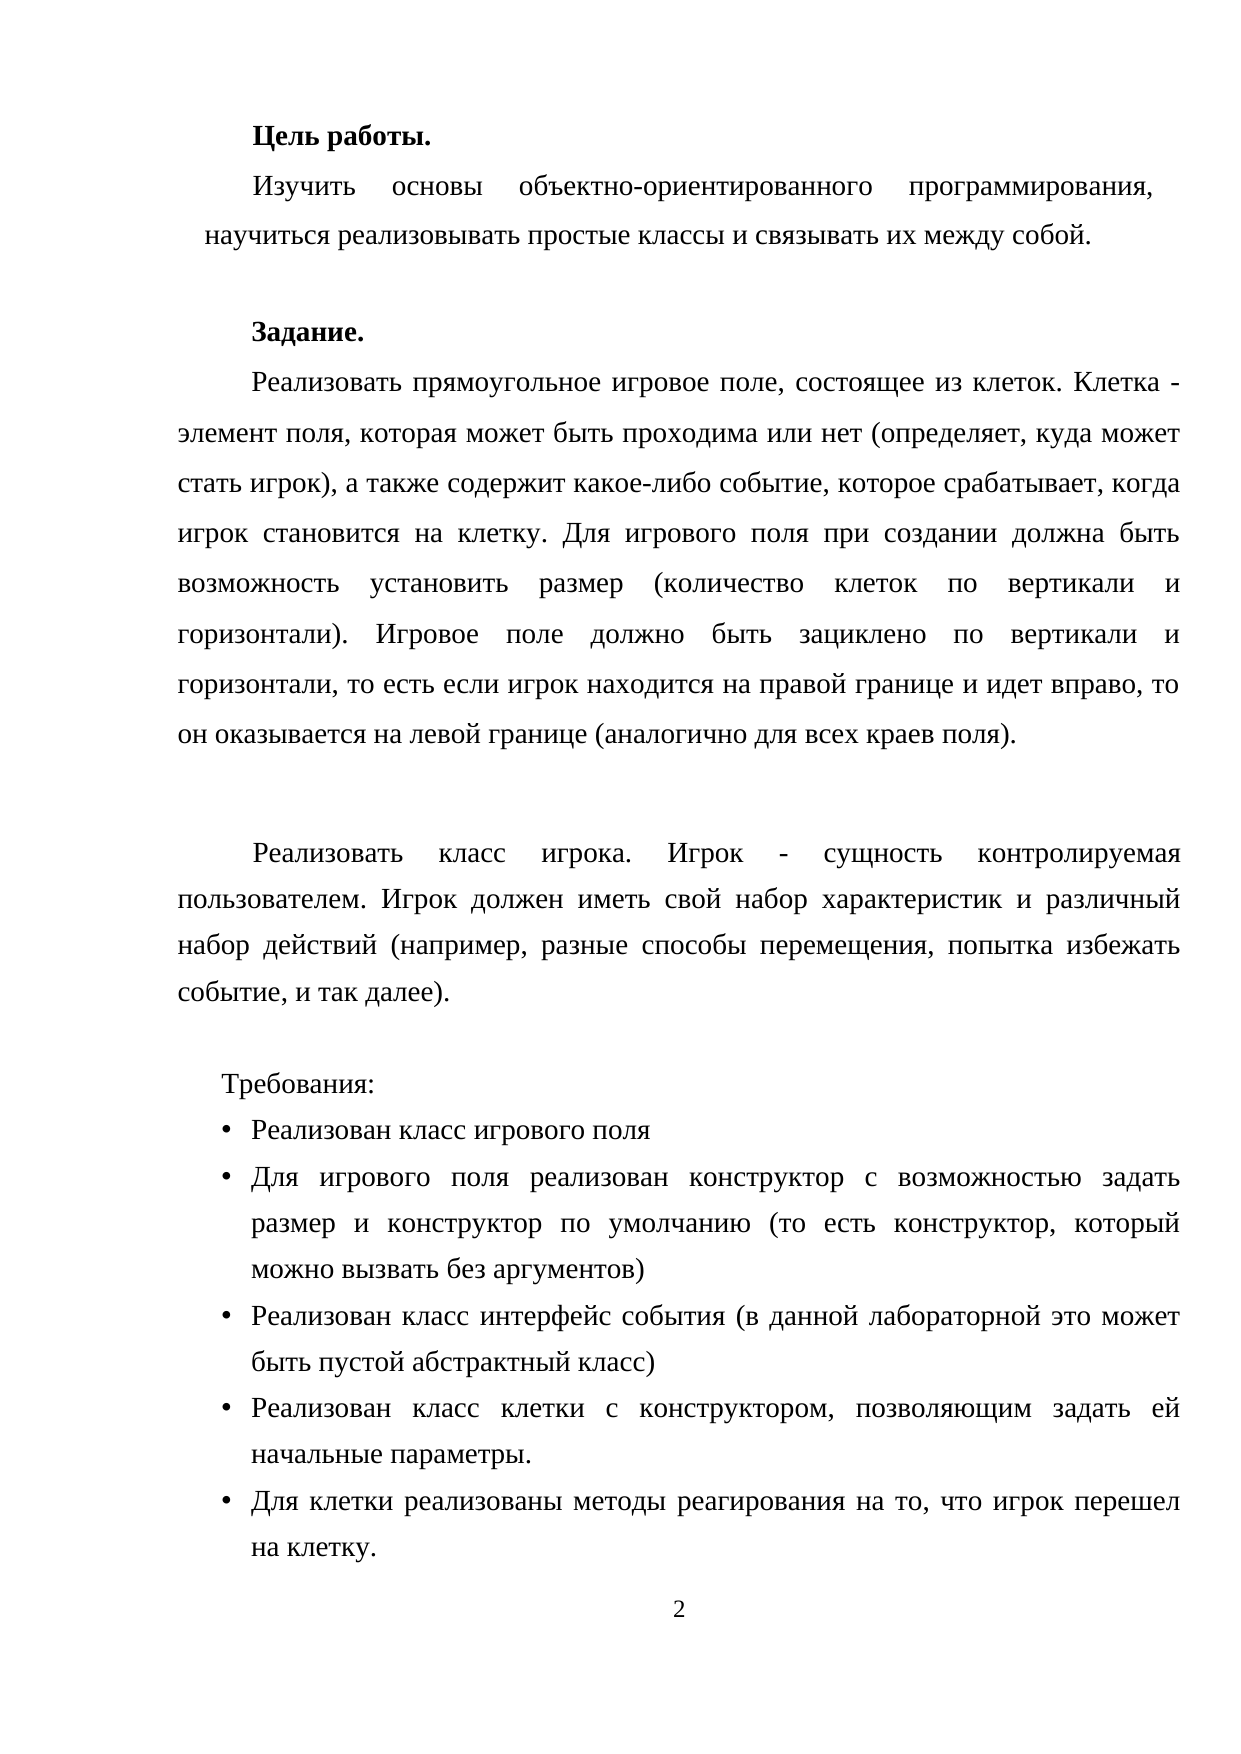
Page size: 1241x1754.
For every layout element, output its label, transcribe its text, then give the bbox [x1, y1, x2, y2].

subtitle Реализован класс интерфейс события (в данной лабораторной это может быть пустой абстрактный класс) [221, 1298, 1181, 1377]
subtitle Для игрового поля реализован конструктор с возможностью задать размер и конструктор по умолчанию (то есть конструктор, который можно вызвать без аргументов) [221, 1159, 1181, 1285]
subtitle Реализован класс клетки с конструктором, позволяющим задать ей начальные параметры. [221, 1390, 1181, 1470]
text Изучить основы объектно-ориентированного программирования, научиться реализовывать простые классы и связывать их между собой. [204, 168, 1153, 251]
subtitle Требования: [177, 1066, 1181, 1100]
subtitle Реализовать прямоугольное игровое поле, состоящее из клеток. Клетка - элемент поля, которая может быть проходима или нет (определяет, куда может стать игрок), а также содержит какое-либо событие, которое срабатывает, когда игрок становится на клетку. Для игрового поля при создании должна быть возможность установить размер (количество клеток по вертикали и горизонтали). Игровое поле должно быть зациклено по вертикали и горизонтали, то есть если игрок находится на правой границе и идет вправо, то он оказывается на левой границе (аналогично для всех краев поля). [177, 364, 1181, 750]
subtitle Реализован класс игрового поля [221, 1112, 1181, 1146]
subtitle Для клетки реализованы методы реагирования на то, что игрок перешел на клетку. [221, 1483, 1181, 1563]
text Цель работы. [177, 118, 1181, 152]
subtitle Реализовать класс игрока. Игрок - сущность контролируемая пользователем. Игрок должен иметь свой набор характеристик и различный набор действий (например, разные способы перемещения, попытка избежать событие, и так далее). [177, 835, 1181, 1007]
text Задание. [177, 314, 1181, 348]
